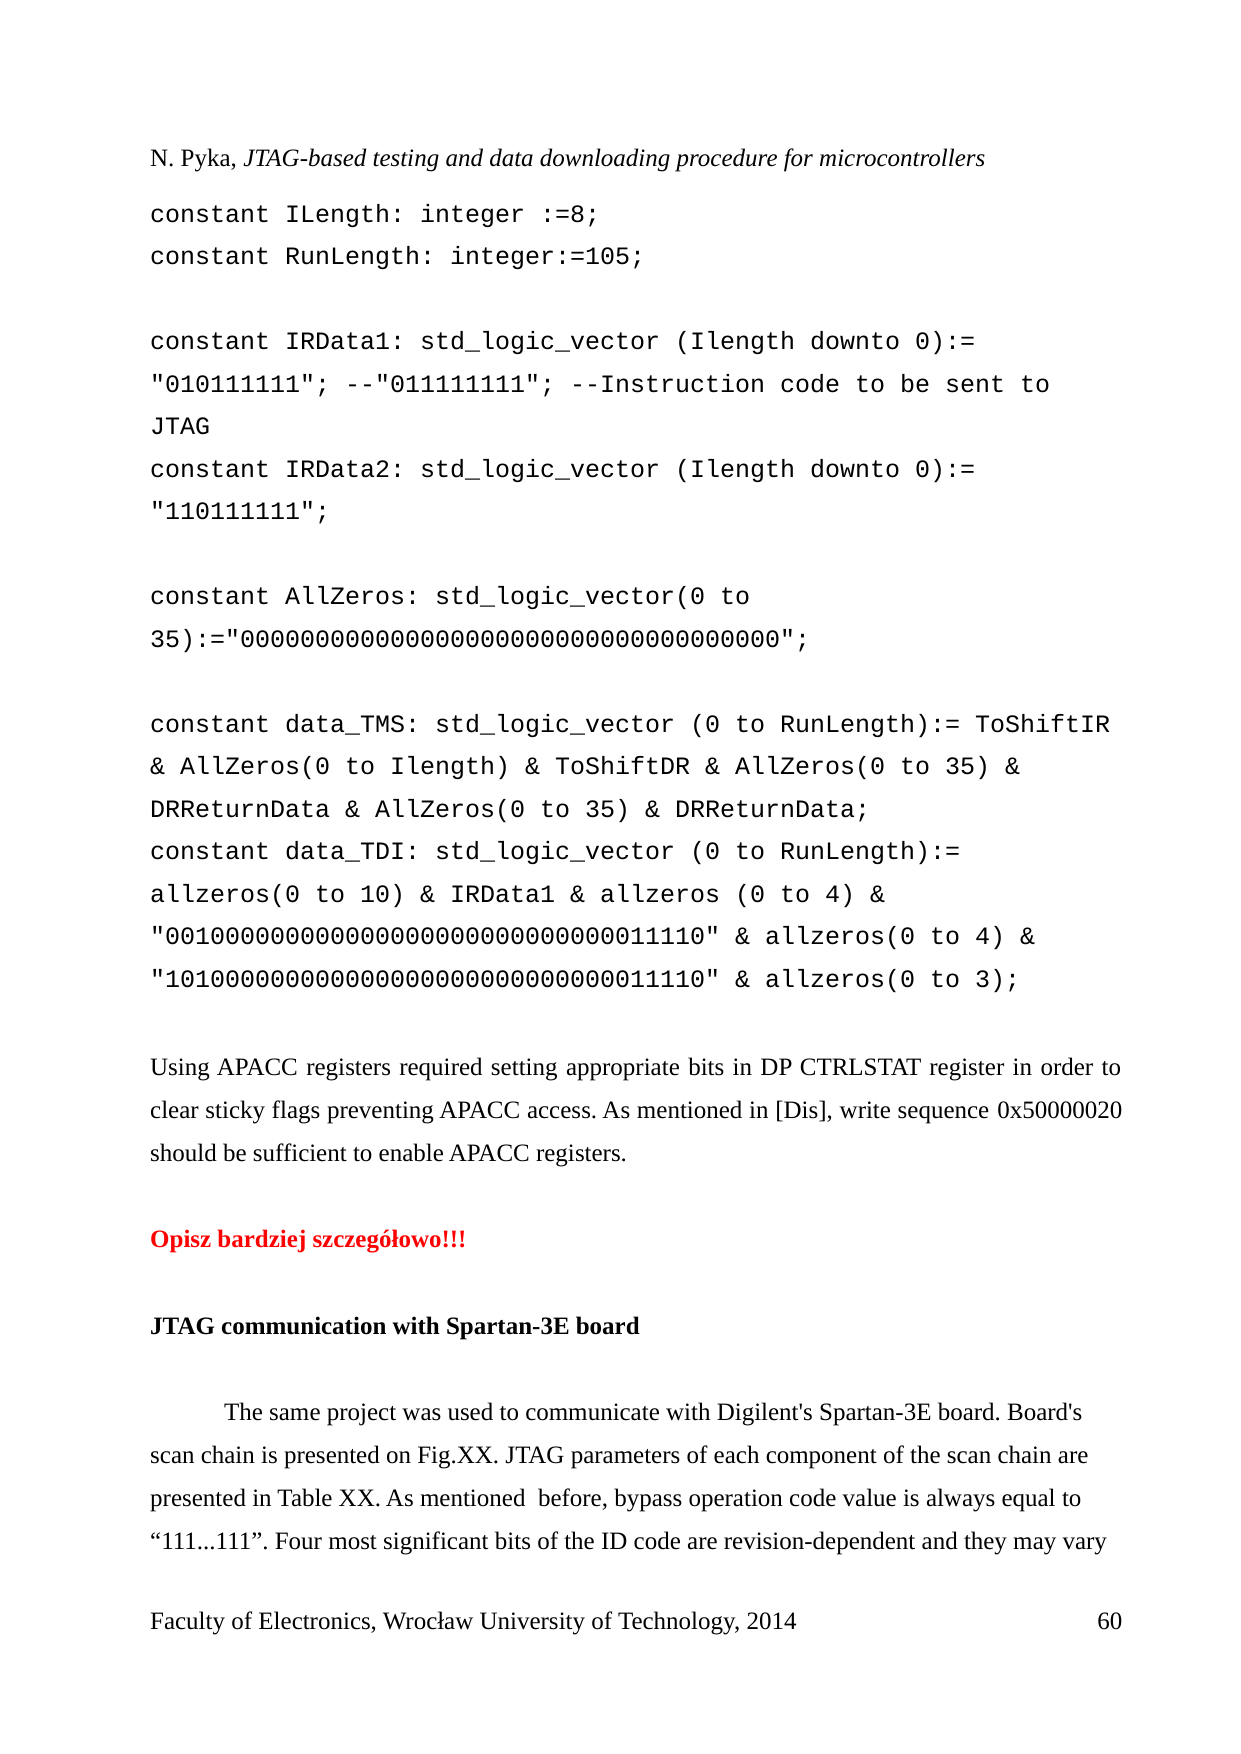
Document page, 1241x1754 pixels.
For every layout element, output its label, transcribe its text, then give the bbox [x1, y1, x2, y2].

text constant IRData2: std_logic_vector (Ilength downto 0):= "110111111"; [150, 456, 1122, 527]
text Opisz bardziej szczegółowo!!! [150, 1224, 1122, 1253]
text Using APACC registers required setting appropriate bits in DP CTRLSTAT register in order to clear sticky flags preventing APACC access. As mentioned in [Dis], write sequence 0x50000020 should be sufficient to enable APACC registers. [150, 1052, 1122, 1167]
text JTAG communication with Spartan-3E board [150, 1311, 1122, 1339]
text constant data_TMS: std_logic_vector (0 to RunLength):= ToShiftIR & AllZeros(0 to Ilength) & ToShiftDR & AllZeros(0 to 35) & DRReturnData & AllZeros(0 to 35) & DRReturnData; [150, 711, 1122, 825]
text constant IRData1: std_logic_vector (Ilength downto 0):= "010111111"; --"011111111"; --Instruction code to be sent to JTAG [150, 329, 1122, 442]
text constant ILength: integer :=8; [150, 201, 1122, 230]
text The same project was used to communicate with Digilent's Spartan-3E board. Board's scan chain is presented on Fig.XX. JTAG parameters of each component of the scan chain are presented in Table XX. As mentioned before, bypass operation code value is always equal to “111...111”. Four most significant bits of the ID code are revision-dependent and they may vary [150, 1397, 1122, 1555]
text constant data_TDI: std_logic_vector (0 to RunLength):= allzeros(0 to 10) & IRData1 & allzeros (0 to 4) & "001000000000000000000000000000011110" & allzeros(0 to 4) & "101000000000000000000000000000011110" & allzeros(0 to 3); [150, 839, 1122, 995]
text constant AllZeros: std_logic_vector(0 to 35):="000000000000000000000000000000000000"; [150, 584, 1122, 655]
text constant RunLength: integer:=105; [150, 244, 1122, 272]
